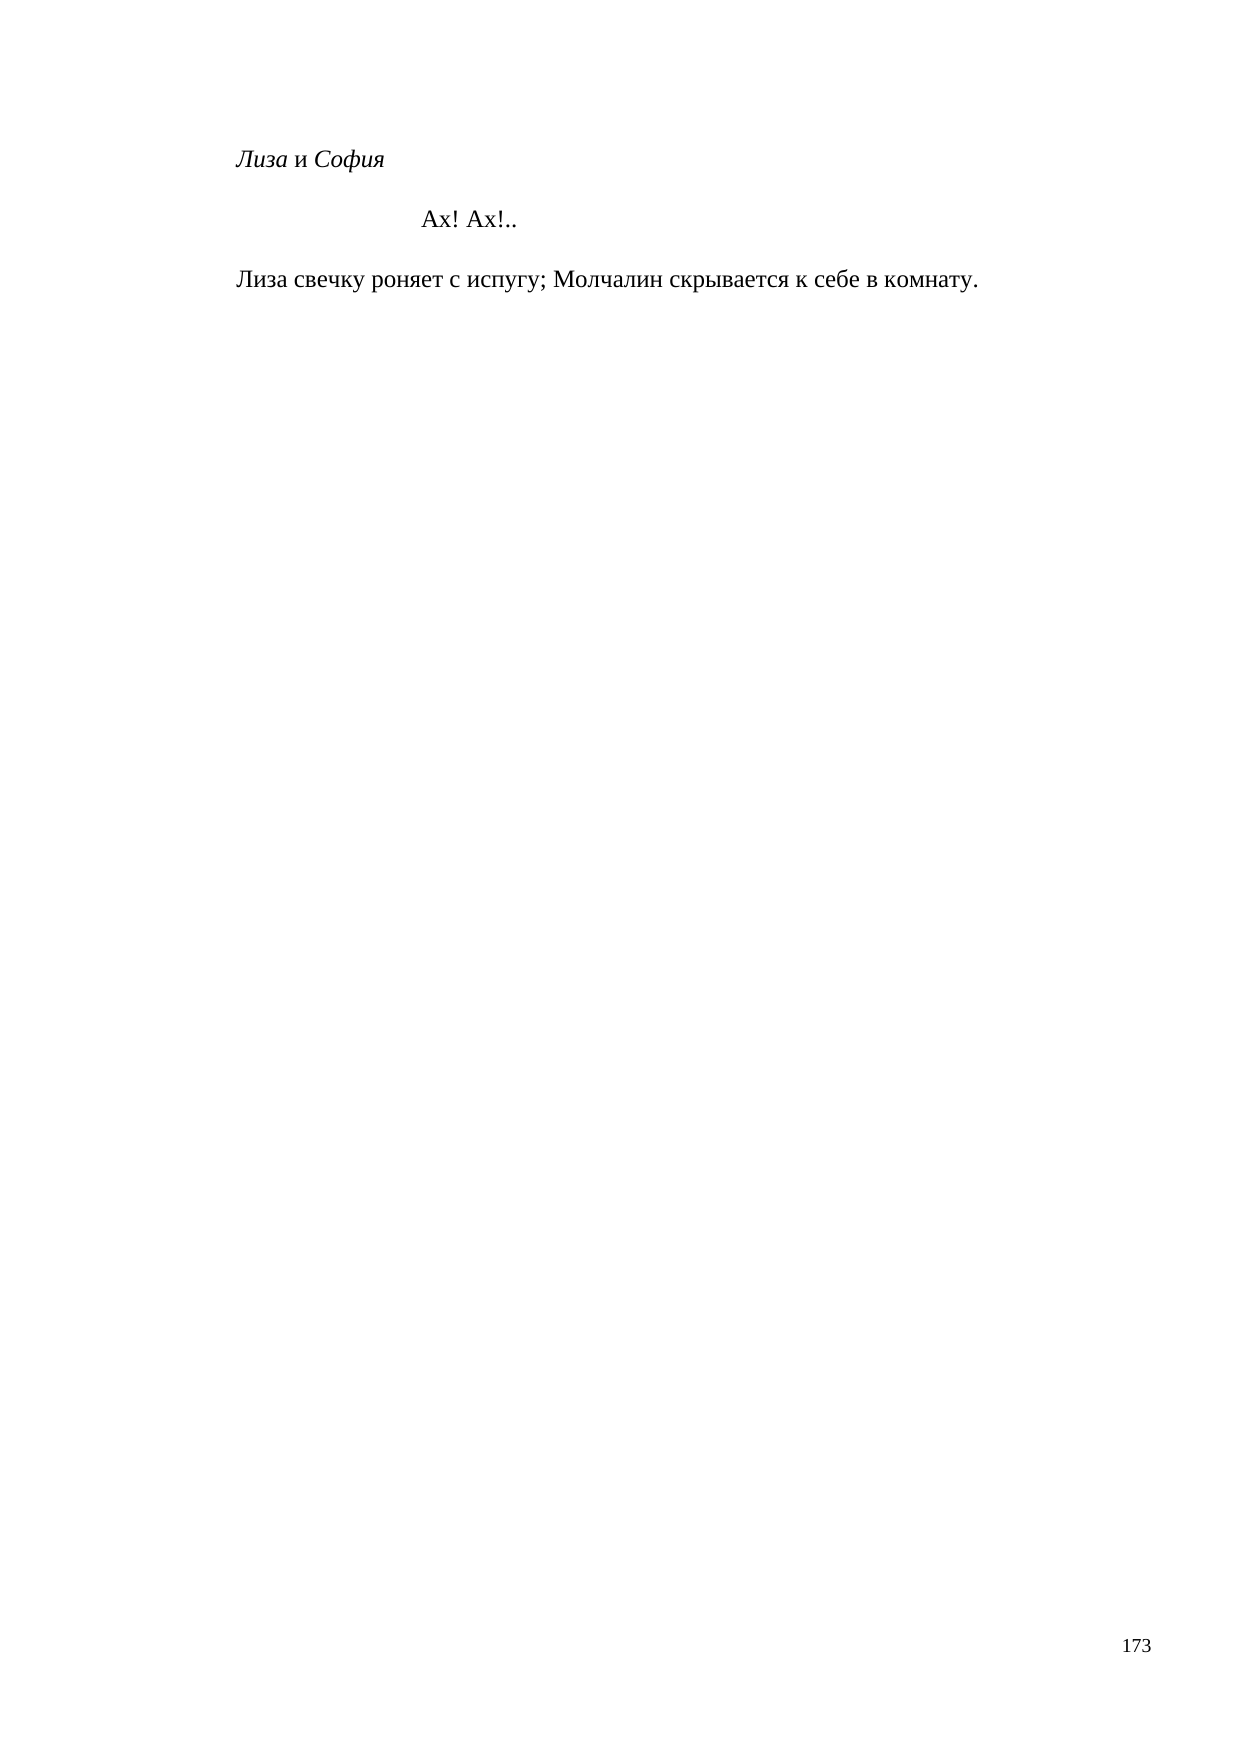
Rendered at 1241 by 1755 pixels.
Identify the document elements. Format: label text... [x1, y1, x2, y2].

text Ах! Ах!.. [421, 204, 1168, 233]
text Лиза свечку роняет с испугу; Молчалин скрывается к себе в комнату. [236, 264, 1168, 293]
text Лиза и София [236, 144, 1168, 173]
